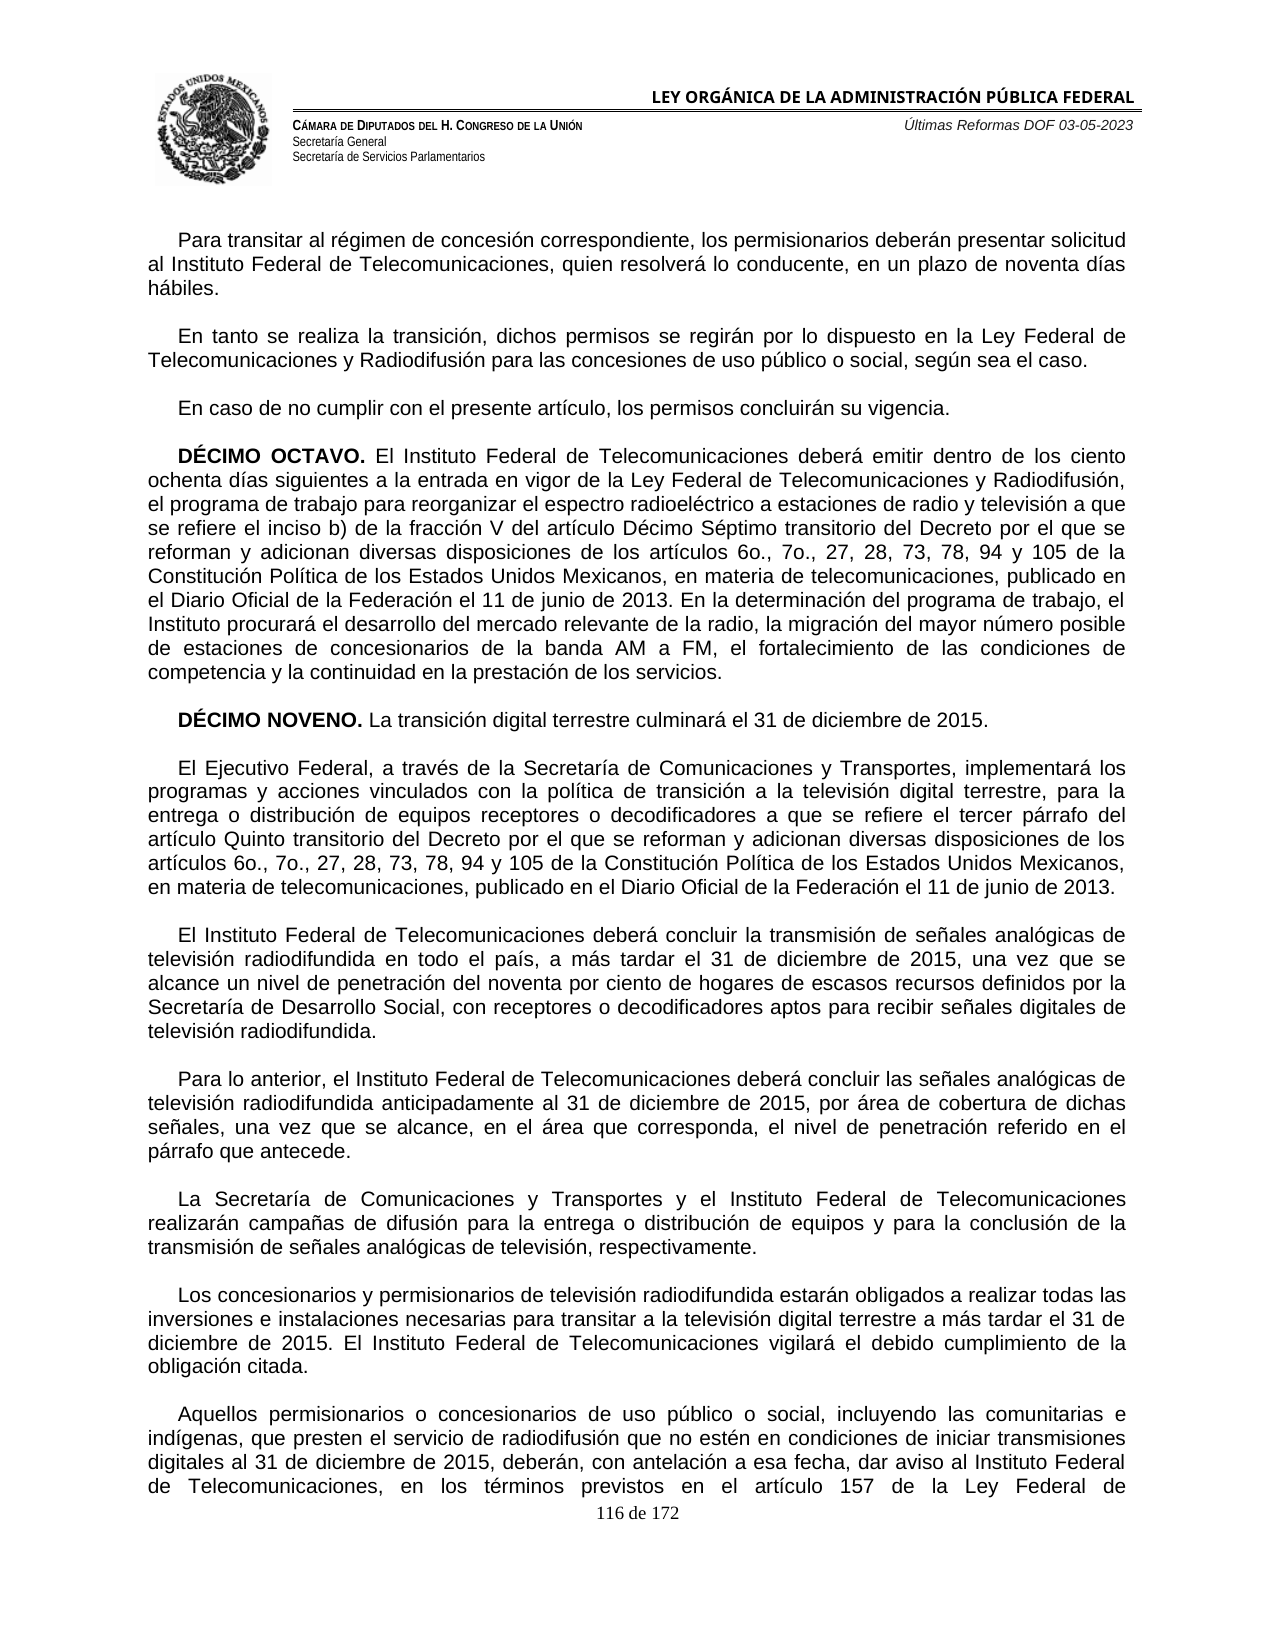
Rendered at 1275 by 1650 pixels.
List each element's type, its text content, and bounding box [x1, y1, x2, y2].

text Para transitar al régimen de concesión correspondiente, los permisionarios deberán presentar solicitud al Instituto Federal de Telecomunicaciones, quien resolverá lo conducente, en un plazo de noventa días hábiles. [148, 228, 1127, 300]
text Los concesionarios y permisionarios de televisión radiodifundida estarán obligados a realizar todas las inversiones e instalaciones necesarias para transitar a la televisión digital terrestre a más tardar el 31 de diciembre de 2015. El Instituto Federal de Telecomunicaciones vigilará el debido cumplimiento de la obligación citada. [148, 1282, 1127, 1378]
text Aquellos permisionarios o concesionarios de uso público o social, incluyendo las comunitarias e indígenas, que presten el servicio de radiodifusión que no estén en condiciones de iniciar transmisiones digitales al 31 de diciembre de 2015, deberán, con antelación a esa fecha, dar aviso al Instituto Federal de Telecomunicaciones, en los términos previstos en el artículo 157 de la Ley Federal de [148, 1402, 1127, 1498]
text DÉCIMO NOVENO. La transición digital terrestre culminará el 31 de diciembre de 2015. [148, 707, 1127, 731]
text En tanto se realiza la transición, dichos permisos se regirán por lo dispuesto en la Ley Federal de Telecomunicaciones y Radiodifusión para las concesiones de uso público o social, según sea el caso. [148, 324, 1127, 372]
text Para lo anterior, el Instituto Federal de Telecomunicaciones deberá concluir las señales analógicas de televisión radiodifundida anticipadamente al 31 de diciembre de 2015, por área de cobertura de dichas señales, una vez que se alcance, en el área que corresponda, el nivel de penetración referido en el párrafo que antecede. [148, 1067, 1127, 1163]
text La Secretaría de Comunicaciones y Transportes y el Instituto Federal de Telecomunicaciones realizarán campañas de difusión para la entrega o distribución de equipos y para la conclusión de la transmisión de señales analógicas de televisión, respectivamente. [148, 1187, 1127, 1258]
text El Ejecutivo Federal, a través de la Secretaría de Comunicaciones y Transportes, implementará los programas y acciones vinculados con la política de transición a la televisión digital terrestre, para la entrega o distribución de equipos receptores o decodificadores a que se refiere el tercer párrafo del artículo Quinto transitorio del Decreto por el que se reforman y adicionan diversas disposiciones de los artículos 6o., 7o., 27, 28, 73, 78, 94 y 105 de la Constitución Política de los Estados Unidos Mexicanos, en materia de telecomunicaciones, publicado en el Diario Oficial de la Federación el 11 de junio de 2013. [148, 755, 1127, 899]
text DÉCIMO OCTAVO. El Instituto Federal de Telecomunicaciones deberá emitir dentro de los ciento ochenta días siguientes a la entrada en vigor de la Ley Federal de Telecomunicaciones y Radiodifusión, el programa de trabajo para reorganizar el espectro radioeléctrico a estaciones de radio y televisión a que se refiere el inciso b) de la fracción V del artículo Décimo Séptimo transitorio del Decreto por el que se reforman y adicionan diversas disposiciones de los artículos 6o., 7o., 27, 28, 73, 78, 94 y 105 de la Constitución Política de los Estados Unidos Mexicanos, en materia de telecomunicaciones, publicado en el Diario Oficial de la Federación el 11 de junio de 2013. En la determinación del programa de trabajo, el Instituto procurará el desarrollo del mercado relevante de la radio, la migración del mayor número posible de estaciones de concesionarios de la banda AM a FM, el fortalecimiento de las condiciones de competencia y la continuidad en la prestación de los servicios. [148, 444, 1127, 683]
text El Instituto Federal de Telecomunicaciones deberá concluir la transmisión de señales analógicas de televisión radiodifundida en todo el país, a más tardar el 31 de diciembre de 2015, una vez que se alcance un nivel de penetración del noventa por ciento de hogares de escasos recursos definidos por la Secretaría de Desarrollo Social, con receptores o decodificadores aptos para recibir señales digitales de televisión radiodifundida. [148, 923, 1127, 1043]
text En caso de no cumplir con el presente artículo, los permisos concluirán su vigencia. [148, 396, 1127, 420]
